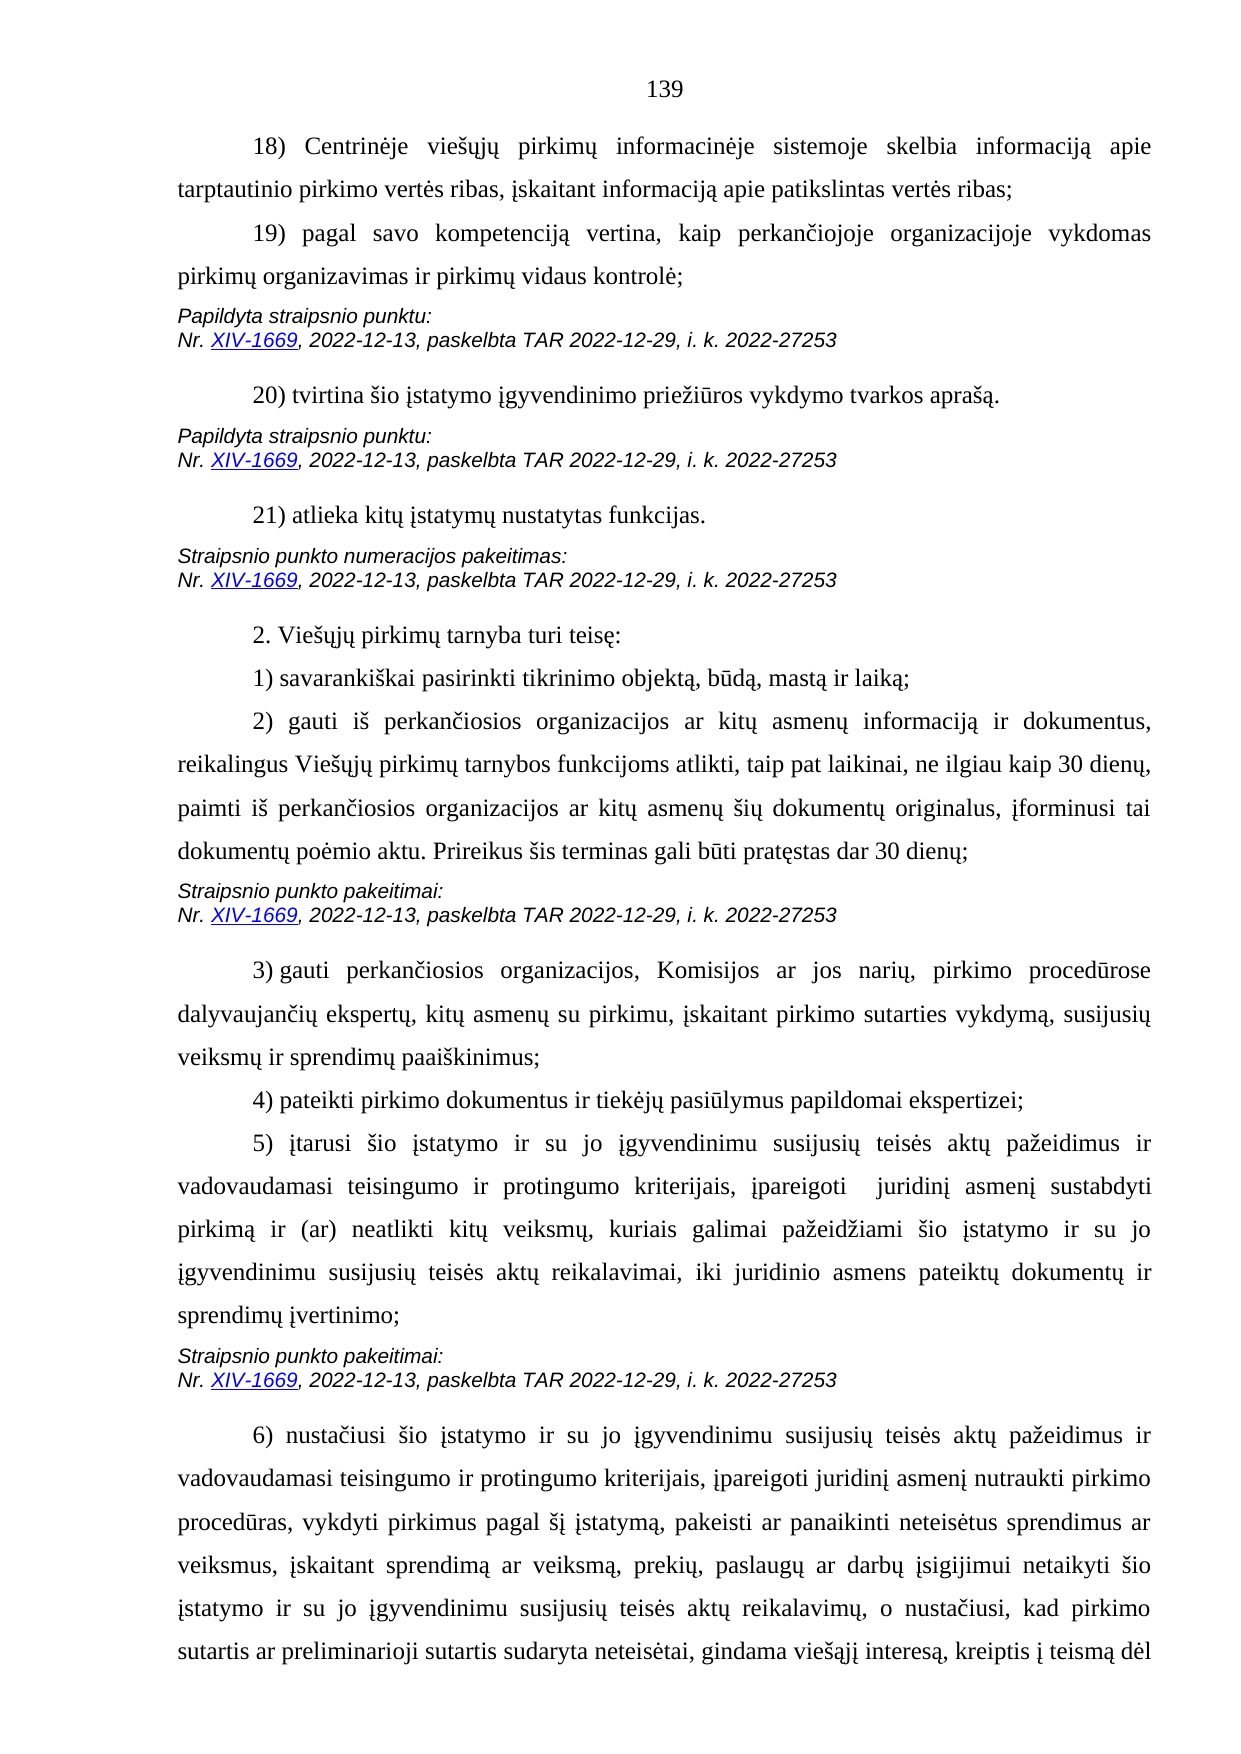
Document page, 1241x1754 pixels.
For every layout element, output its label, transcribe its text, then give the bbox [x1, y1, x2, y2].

text 20) tvirtina šio įstatymo įgyvendinimo priežiūros vykdymo tvarkos aprašą. [177, 381, 1152, 409]
text 5) įtarusi šio įstatymo ir su jo įgyvendinimu susijusių teisės aktų pažeidimus ir vadovaudamasi teisingumo ir protingumo kriterijais, įpareigoti juridinį asmenį sustabdyti pirkimą ir (ar) neatlikti kitų veiksmų, kuriais galimai pažeidžiami šio įstatymo ir su jo įgyvendinimu susijusių teisės aktų reikalavimai, iki juridinio asmens pateiktų dokumentų ir sprendimų įvertinimo; [177, 1128, 1152, 1329]
text 21) atlieka kitų įstatymų nustatytas funkcijas. [177, 500, 1152, 529]
text Nr. XIV-1669, 2022-12-13, paskelbta TAR 2022-12-29, i. k. 2022-27253 [177, 903, 1152, 927]
text 2) gauti iš perkančiosios organizacijos ar kitų asmenų informaciją ir dokumentus, reikalingus Viešųjų pirkimų tarnybos funkcijoms atlikti, taip pat laikinai, ne ilgiau kaip 30 dienų, paimti iš perkančiosios organizacijos ar kitų asmenų šių dokumentų originalus, įforminusi tai dokumentų poėmio aktu. Prireikus šis terminas gali būti pratęstas dar 30 dienų; [177, 706, 1152, 864]
text Straipsnio punkto numeracijos pakeitimas: [177, 543, 1152, 567]
text 3) gauti perkančiosios organizacijos, Komisijos ar jos narių, pirkimo procedūrose dalyvaujančių ekspertų, kitų asmenų su pirkimu, įskaitant pirkimo sutarties vykdymą, susijusių veiksmų ir sprendimų paaiškinimus; [177, 956, 1152, 1071]
text 4) pateikti pirkimo dokumentus ir tiekėjų pasiūlymus papildomai ekspertizei; [177, 1085, 1152, 1114]
text 19) pagal savo kompetenciją vertina, kaip perkančiojoje organizacijoje vykdomas pirkimų organizavimas ir pirkimų vidaus kontrolė; [177, 218, 1152, 289]
text Nr. XIV-1669, 2022-12-13, paskelbta TAR 2022-12-29, i. k. 2022-27253 [177, 328, 1152, 352]
text 6) nustačiusi šio įstatymo ir su jo įgyvendinimu susijusių teisės aktų pažeidimus ir vadovaudamasi teisingumo ir protingumo kriterijais, įpareigoti juridinį asmenį nutraukti pirkimo procedūras, vykdyti pirkimus pagal šį įstatymą, pakeisti ar panaikinti neteisėtus sprendimus ar veiksmus, įskaitant sprendimą ar veiksmą, prekių, paslaugų ar darbų įsigijimui netaikyti šio įstatymo ir su jo įgyvendinimu susijusių teisės aktų reikalavimų, o nustačiusi, kad pirkimo sutartis ar preliminarioji sutartis sudaryta neteisėtai, gindama viešąjį interesą, kreiptis į teismą dėl [177, 1420, 1152, 1665]
text Nr. XIV-1669, 2022-12-13, paskelbta TAR 2022-12-29, i. k. 2022-27253 [177, 567, 1152, 591]
text 2. Viešųjų pirkimų tarnyba turi teisę: [177, 620, 1152, 649]
text Nr. XIV-1669, 2022-12-13, paskelbta TAR 2022-12-29, i. k. 2022-27253 [177, 1368, 1152, 1392]
text Straipsnio punkto pakeitimai: [177, 1344, 1152, 1368]
text Papildyta straipsnio punktu: [177, 304, 1152, 328]
text Straipsnio punkto pakeitimai: [177, 879, 1152, 903]
text Nr. XIV-1669, 2022-12-13, paskelbta TAR 2022-12-29, i. k. 2022-27253 [177, 448, 1152, 472]
text 1) savarankiškai pasirinkti tikrinimo objektą, būdą, mastą ir laiką; [177, 663, 1152, 692]
text Papildyta straipsnio punktu: [177, 424, 1152, 448]
text 18) Centrinėje viešųjų pirkimų informacinėje sistemoje skelbia informaciją apie tarptautinio pirkimo vertės ribas, įskaitant informaciją apie patikslintas vertės ribas; [177, 131, 1152, 203]
